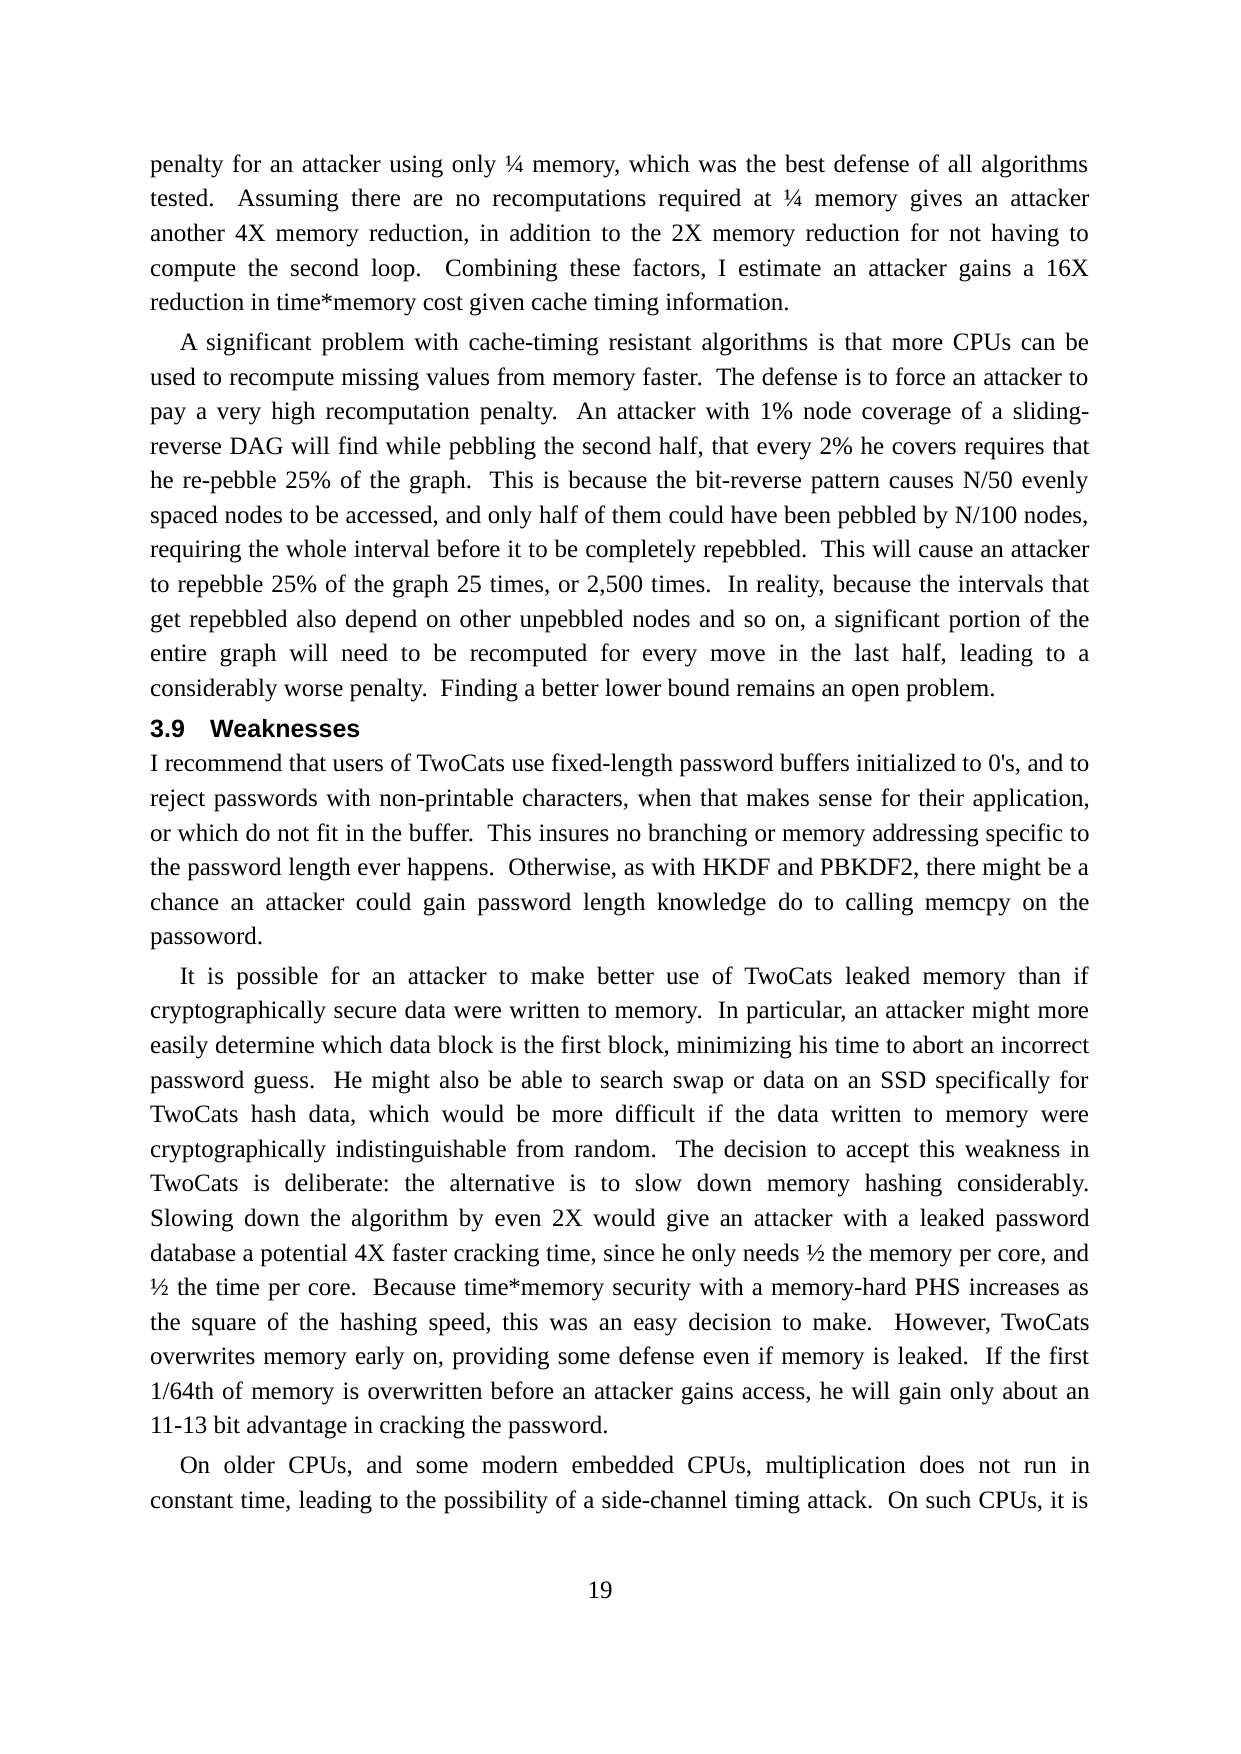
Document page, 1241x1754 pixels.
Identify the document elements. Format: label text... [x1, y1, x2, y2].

text penalty for an attacker using only ¼ memory, which was the best defense of all algorithms tested. Assuming there are no recomputations required at ¼ memory gives an attacker another 4X memory reduction, in addition to the 2X memory reduction for not having to compute the second loop. Combining these factors, I estimate an attacker gains a 16X reduction in time*memory cost given cache timing information. [150, 150, 1091, 316]
text I recommend that users of TwoCats use fixed-length password buffers initialized to 0's, and to reject passwords with non-printable characters, when that makes sense for their application, or which do not fit in the buffer. This insures no branching or memory addressing specific to the password length ever happens. Otherwise, as with HKDF and PBKDF2, there might be a chance an attacker could gain password length knowledge do to calling memcpy on the passoword. [150, 749, 1091, 950]
text On older CPUs, and some modern embedded CPUs, multiplication does not run in constant time, leading to the possibility of a side-channel timing attack. On such CPUs, it is [150, 1451, 1091, 1514]
subtitle Weaknesses [150, 714, 1091, 743]
text A significant problem with cache-timing resistant algorithms is that more CPUs can be used to recompute missing values from memory faster. The defense is to force an attacker to pay a very high recomputation penalty. An attacker with 1% node coverage of a sliding-reverse DAG will find while pebbling the second half, that every 2% he covers requires that he re-pebble 25% of the graph. This is because the bit-reverse pattern causes N/50 evenly spaced nodes to be accessed, and only half of them could have been pebbled by N/100 nodes, requiring the whole interval before it to be completely repebbled. This will cause an attacker to repebble 25% of the graph 25 times, or 2,500 times. In reality, because the intervals that get repebbled also depend on other unpebbled nodes and so on, a significant portion of the entire graph will need to be recomputed for every move in the last half, leading to a considerably worse penalty. Finding a better lower bound remains an open problem. [150, 328, 1091, 702]
text It is possible for an attacker to make better use of TwoCats leaked memory than if cryptographically secure data were written to memory. In particular, an attacker might more easily determine which data block is the first block, minimizing his time to abort an incorrect password guess. He might also be able to search swap or data on an SSD specifically for TwoCats hash data, which would be more difficult if the data written to memory were cryptographically indistinguishable from random. The decision to accept this weakness in TwoCats is deliberate: the alternative is to slow down memory hashing considerably. Slowing down the algorithm by even 2X would give an attacker with a leaked password database a potential 4X faster cracking time, since he only needs ½ the memory per core, and ½ the time per core. Because time*memory security with a memory-hard PHS increases as the square of the hashing speed, this was an easy decision to make. However, TwoCats overwrites memory early on, providing some defense even if memory is leaked. If the first 1/64th of memory is overwritten before an attacker gains access, he will gain only about an 11-13 bit advantage in cracking the password. [150, 962, 1091, 1439]
